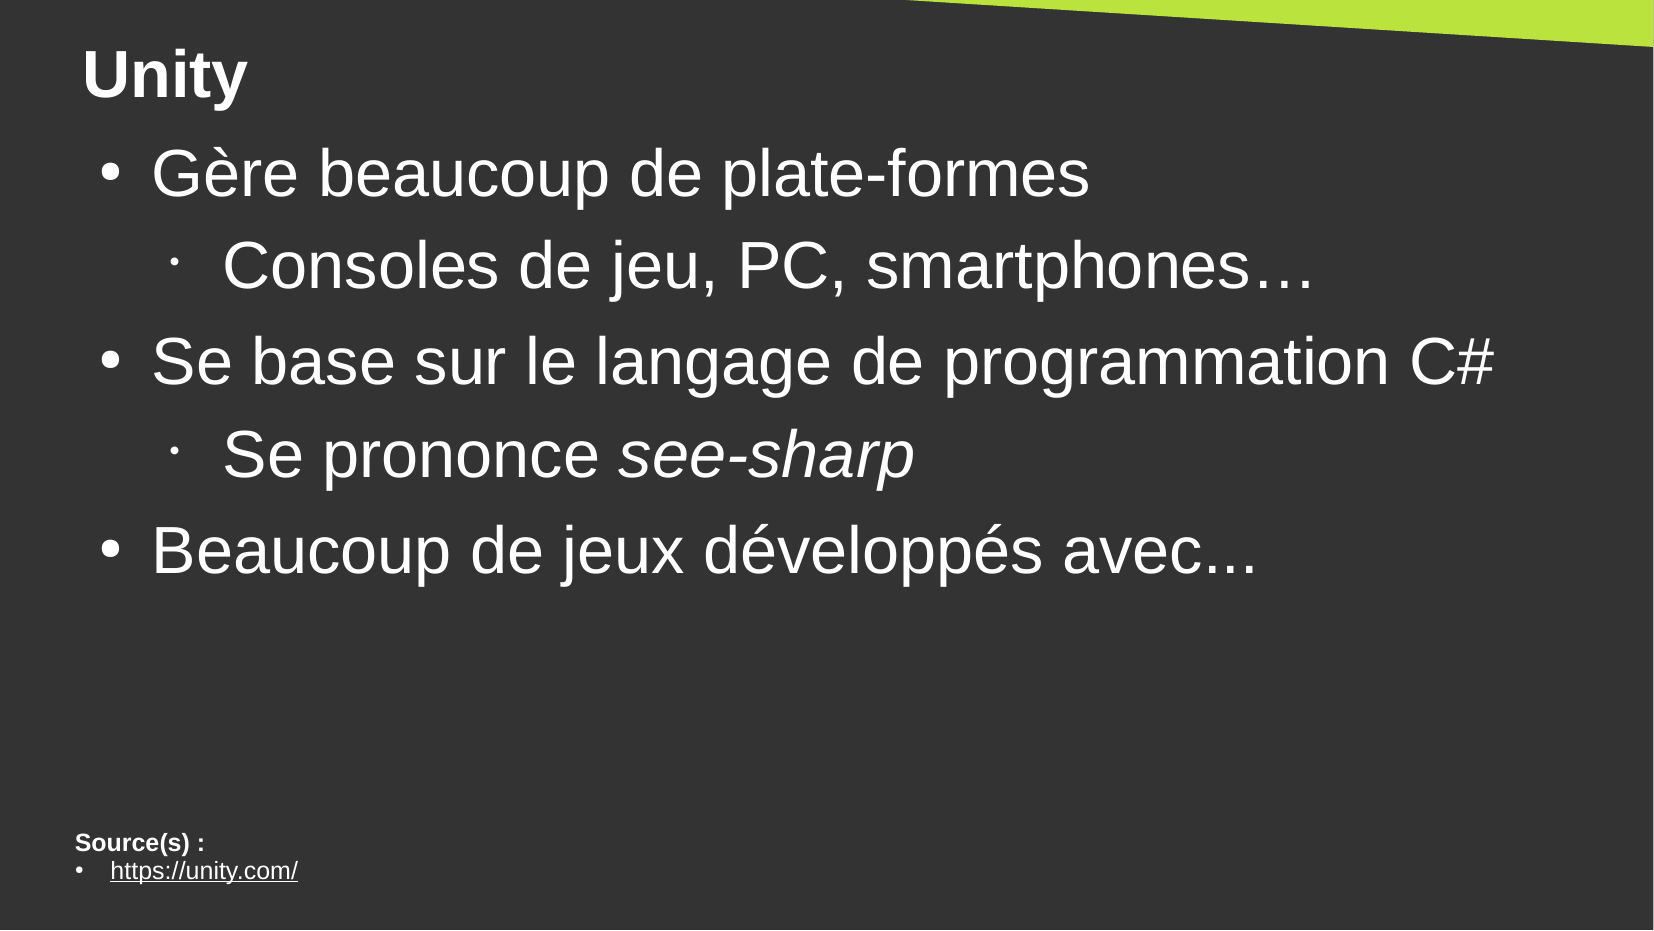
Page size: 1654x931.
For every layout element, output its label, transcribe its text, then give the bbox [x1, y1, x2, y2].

text_box Source(s) : https://unity.com/ [60, 821, 1546, 921]
text_box [905, 0, 1654, 48]
title Unity [82, 37, 1571, 112]
list Gère beaucoup de plate-formes Consoles de jeu, PC, smartphones… Se base sur le langage de programmation C# Se prononce see-sharp Beaucoup de jeux développés avec... [80, 135, 1620, 756]
